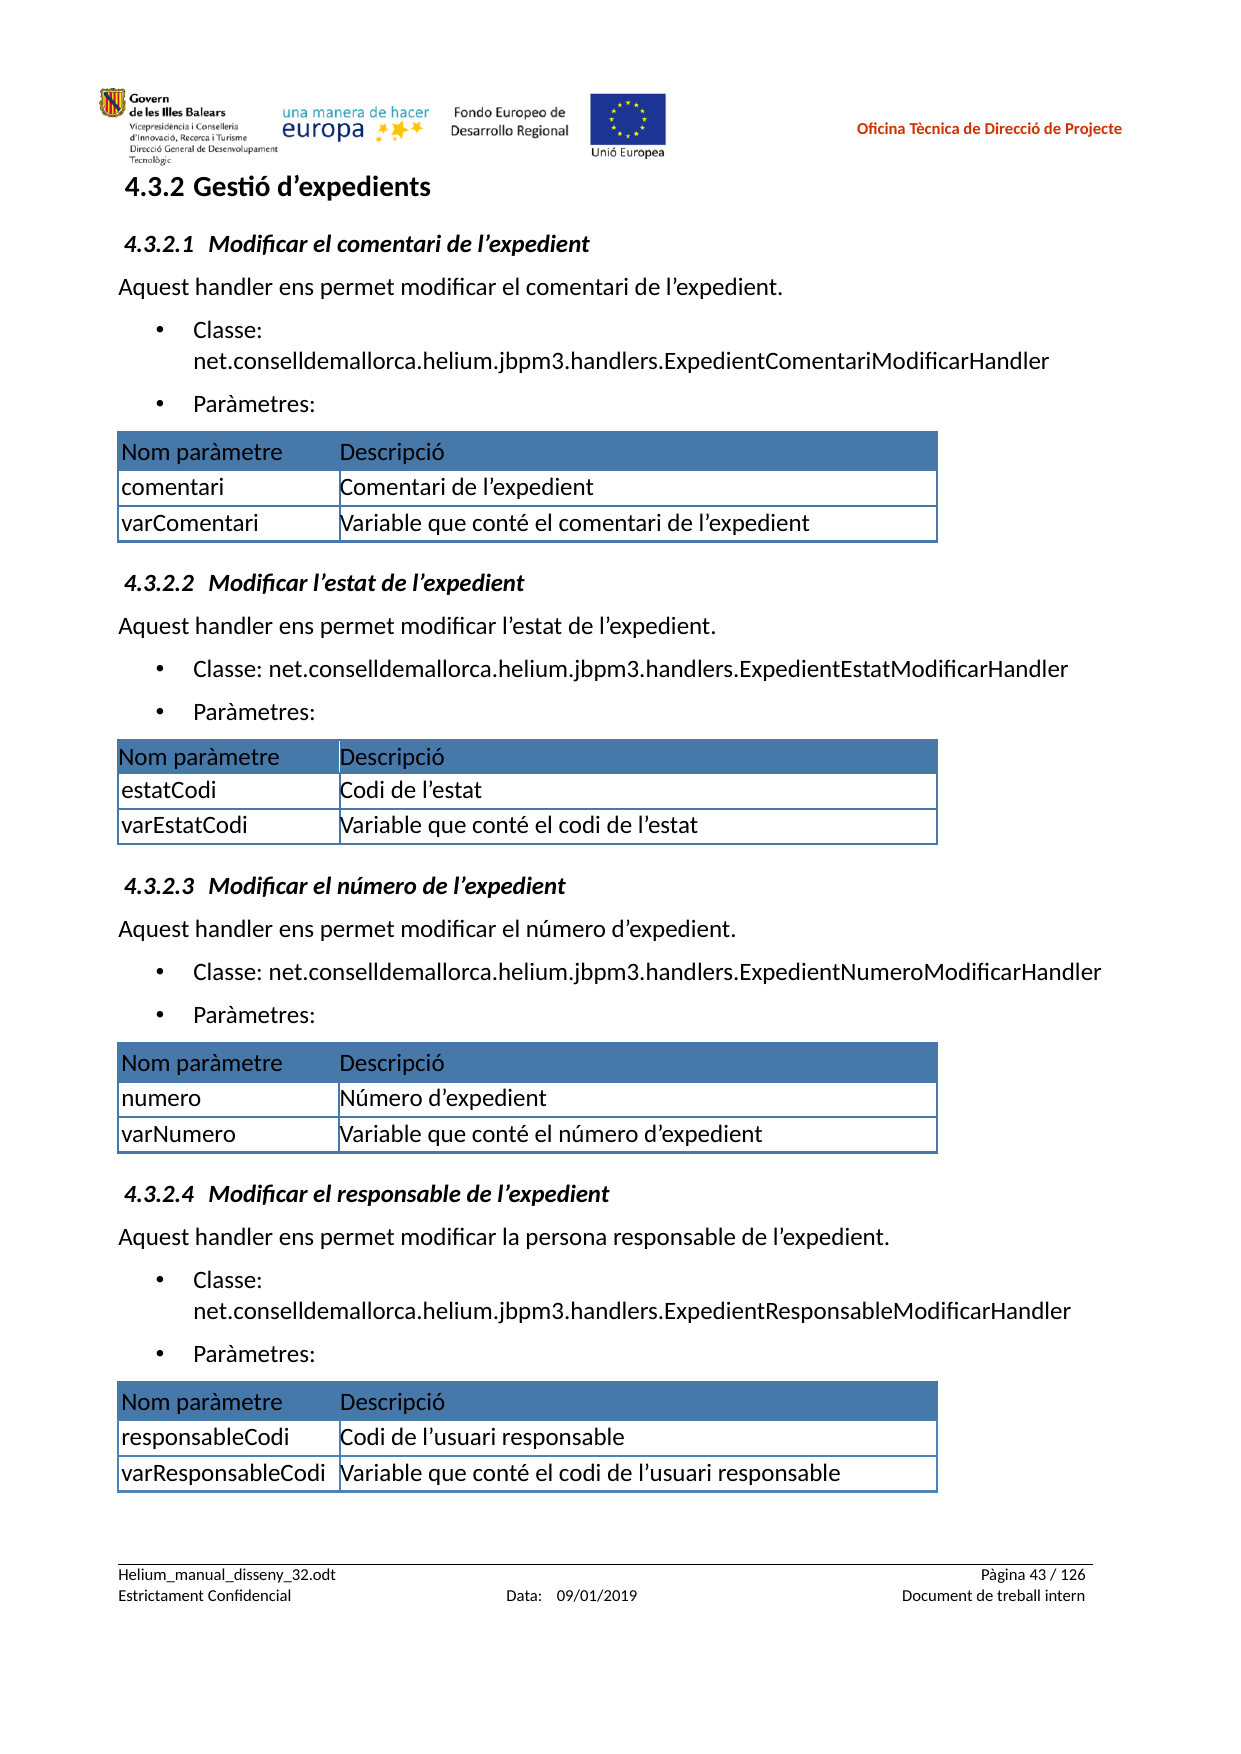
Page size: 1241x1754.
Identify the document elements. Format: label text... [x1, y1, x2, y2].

list Paràmetres: [156, 696, 1122, 727]
table_header Nom paràmetre [119, 1383, 339, 1419]
table_header Nom paràmetre [119, 1044, 338, 1080]
table_cell Codi de l’usuari responsable [341, 1421, 936, 1455]
list Classe: net.conselldemallorca.helium.jbpm3.handlers.ExpedientNumeroModificarHandler [156, 956, 1122, 986]
table_header Descripció [341, 1383, 936, 1419]
table_header Descripció [341, 433, 936, 469]
table_cell numero [119, 1083, 338, 1116]
subtitle Modificar el responsable de l’expedient [118, 1178, 1122, 1209]
text Aquest handler ens permet modificar el número d’expedient. [118, 913, 1122, 943]
text Aquest handler ens permet modificar el comentari de l’expedient. [118, 271, 1122, 302]
table_cell estatCodi [119, 774, 339, 807]
table_cell Número d’expedient [340, 1083, 936, 1116]
list Classe: net.conselldemallorca.helium.jbpm3.handlers.ExpedientEstatModificarHandler [156, 653, 1122, 684]
table_cell Codi de l’estat [341, 774, 936, 807]
table_cell varResponsableCodi [119, 1457, 339, 1490]
subtitle Gestió d’expedients [118, 168, 1122, 203]
text Aquest handler ens permet modificar la persona responsable de l’expedient. [118, 1221, 1122, 1252]
table_cell Variable que conté el número d’expedient [340, 1118, 936, 1151]
table_header Descripció [340, 1044, 936, 1080]
table_cell varEstatCodi [119, 810, 339, 843]
table_cell Comentari de l’expedient [341, 471, 936, 505]
table_header Descripció [340, 741, 936, 772]
table_cell comentari [119, 471, 339, 505]
list Classe: net.conselldemallorca.helium.jbpm3.handlers.ExpedientResponsableModificarHandler [156, 1264, 1122, 1325]
list Paràmetres: [156, 388, 1122, 418]
table_cell varComentari [119, 507, 339, 540]
list Paràmetres: [156, 1338, 1122, 1368]
text Aquest handler ens permet modificar l’estat de l’expedient. [118, 610, 1122, 641]
list Paràmetres: [156, 999, 1122, 1029]
list Classe: net.conselldemallorca.helium.jbpm3.handlers.ExpedientComentariModificarHandler [156, 314, 1122, 375]
picture [99, 87, 668, 166]
table_cell Variable que conté el codi de l’estat [341, 810, 936, 843]
table_cell Variable que conté el comentari de l’expedient [341, 507, 936, 540]
table_cell varNumero [119, 1118, 338, 1151]
subtitle Modificar el comentari de l’expedient [118, 228, 1122, 259]
table_header Nom paràmetre [119, 433, 339, 469]
subtitle Modificar el número de l’expedient [118, 870, 1122, 900]
table_cell Variable que conté el codi de l’usuari responsable [341, 1457, 936, 1490]
subtitle Modificar l’estat de l’expedient [118, 567, 1122, 598]
table_cell responsableCodi [119, 1421, 339, 1455]
table_header Nom paràmetre [119, 741, 339, 772]
